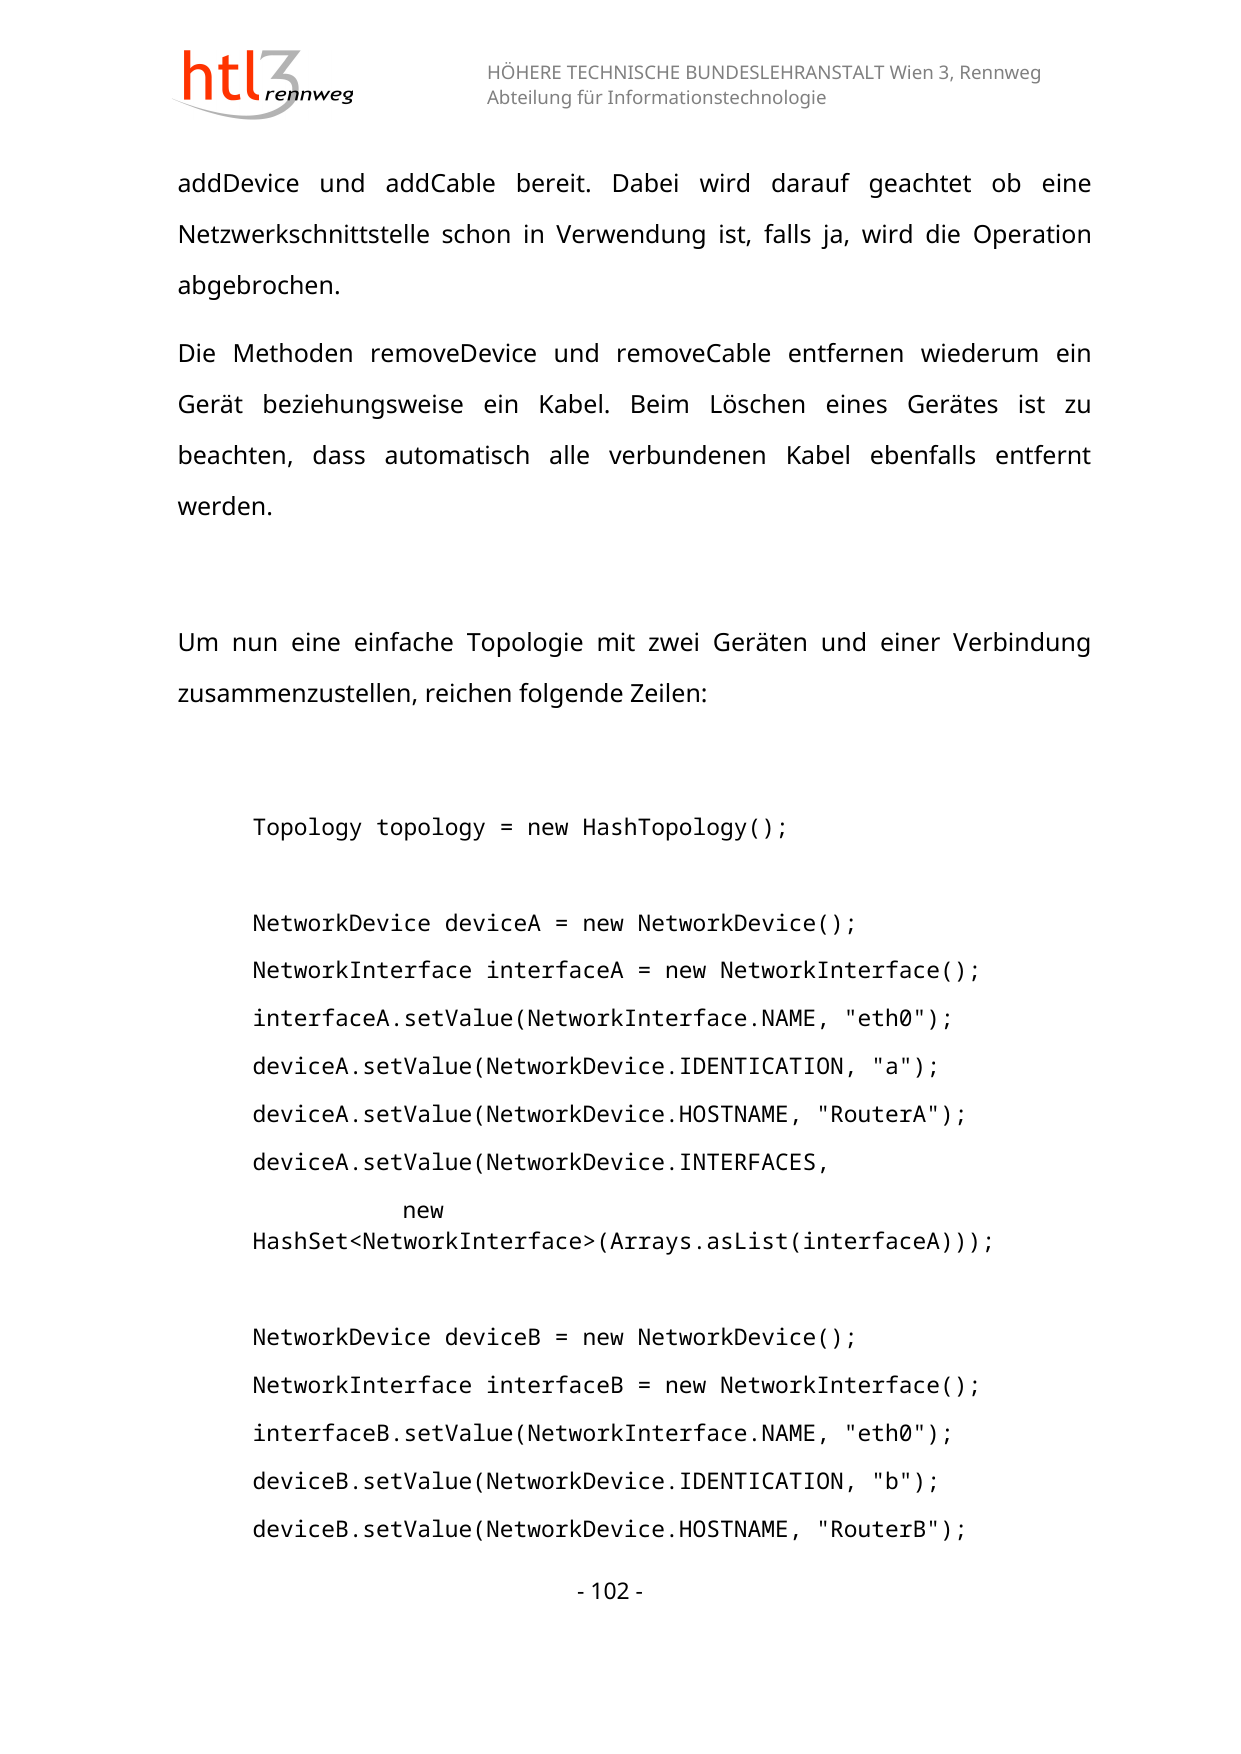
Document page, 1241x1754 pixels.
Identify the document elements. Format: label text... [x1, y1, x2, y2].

text interfaceA.setValue(NetworkInterface.NAME, "eth0"); [252, 1002, 1092, 1033]
text NetworkInterface interfaceA = new NetworkInterface(); [252, 954, 1092, 986]
text NetworkDevice deviceA = new NetworkDevice(); [252, 906, 1092, 938]
text new HashSet<NetworkInterface>(Arrays.asList(interfaceA))); [252, 1194, 1092, 1256]
text deviceB.setValue(NetworkDevice.IDENTICATION, "b"); [252, 1465, 1092, 1496]
text NetworkInterface interfaceB = new NetworkInterface(); [252, 1369, 1092, 1400]
text Topology topology = new HashTopology(); [252, 811, 1092, 842]
text deviceA.setValue(NetworkDevice.INTERFACES, [252, 1146, 1092, 1177]
text addDevice und addCable bereit. Dabei wird darauf geachtet ob eine Netzwerkschnittstelle schon in Verwendung ist, falls ja, wird die Operation abgebrochen. [177, 166, 1092, 302]
text deviceA.setValue(NetworkDevice.IDENTICATION, "a"); [252, 1050, 1092, 1081]
picture [171, 50, 353, 120]
text interfaceB.setValue(NetworkInterface.NAME, "eth0"); [252, 1417, 1092, 1448]
text deviceA.setValue(NetworkDevice.HOSTNAME, "RouterA"); [252, 1098, 1092, 1129]
text Die Methoden removeDevice und removeCable entfernen wiederum ein Gerät beziehungsweise ein Kabel. Beim Löschen eines Gerätes ist zu beachten, dass automatisch alle verbundenen Kabel ebenfalls entfernt werden. [177, 336, 1092, 523]
text NetworkDevice deviceB = new NetworkDevice(); [252, 1321, 1092, 1352]
text deviceB.setValue(NetworkDevice.HOSTNAME, "RouterB"); [252, 1513, 1092, 1544]
text Um nun eine einfache Topologie mit zwei Geräten und einer Verbindung zusammenzustellen, reichen folgende Zeilen: [177, 624, 1092, 709]
